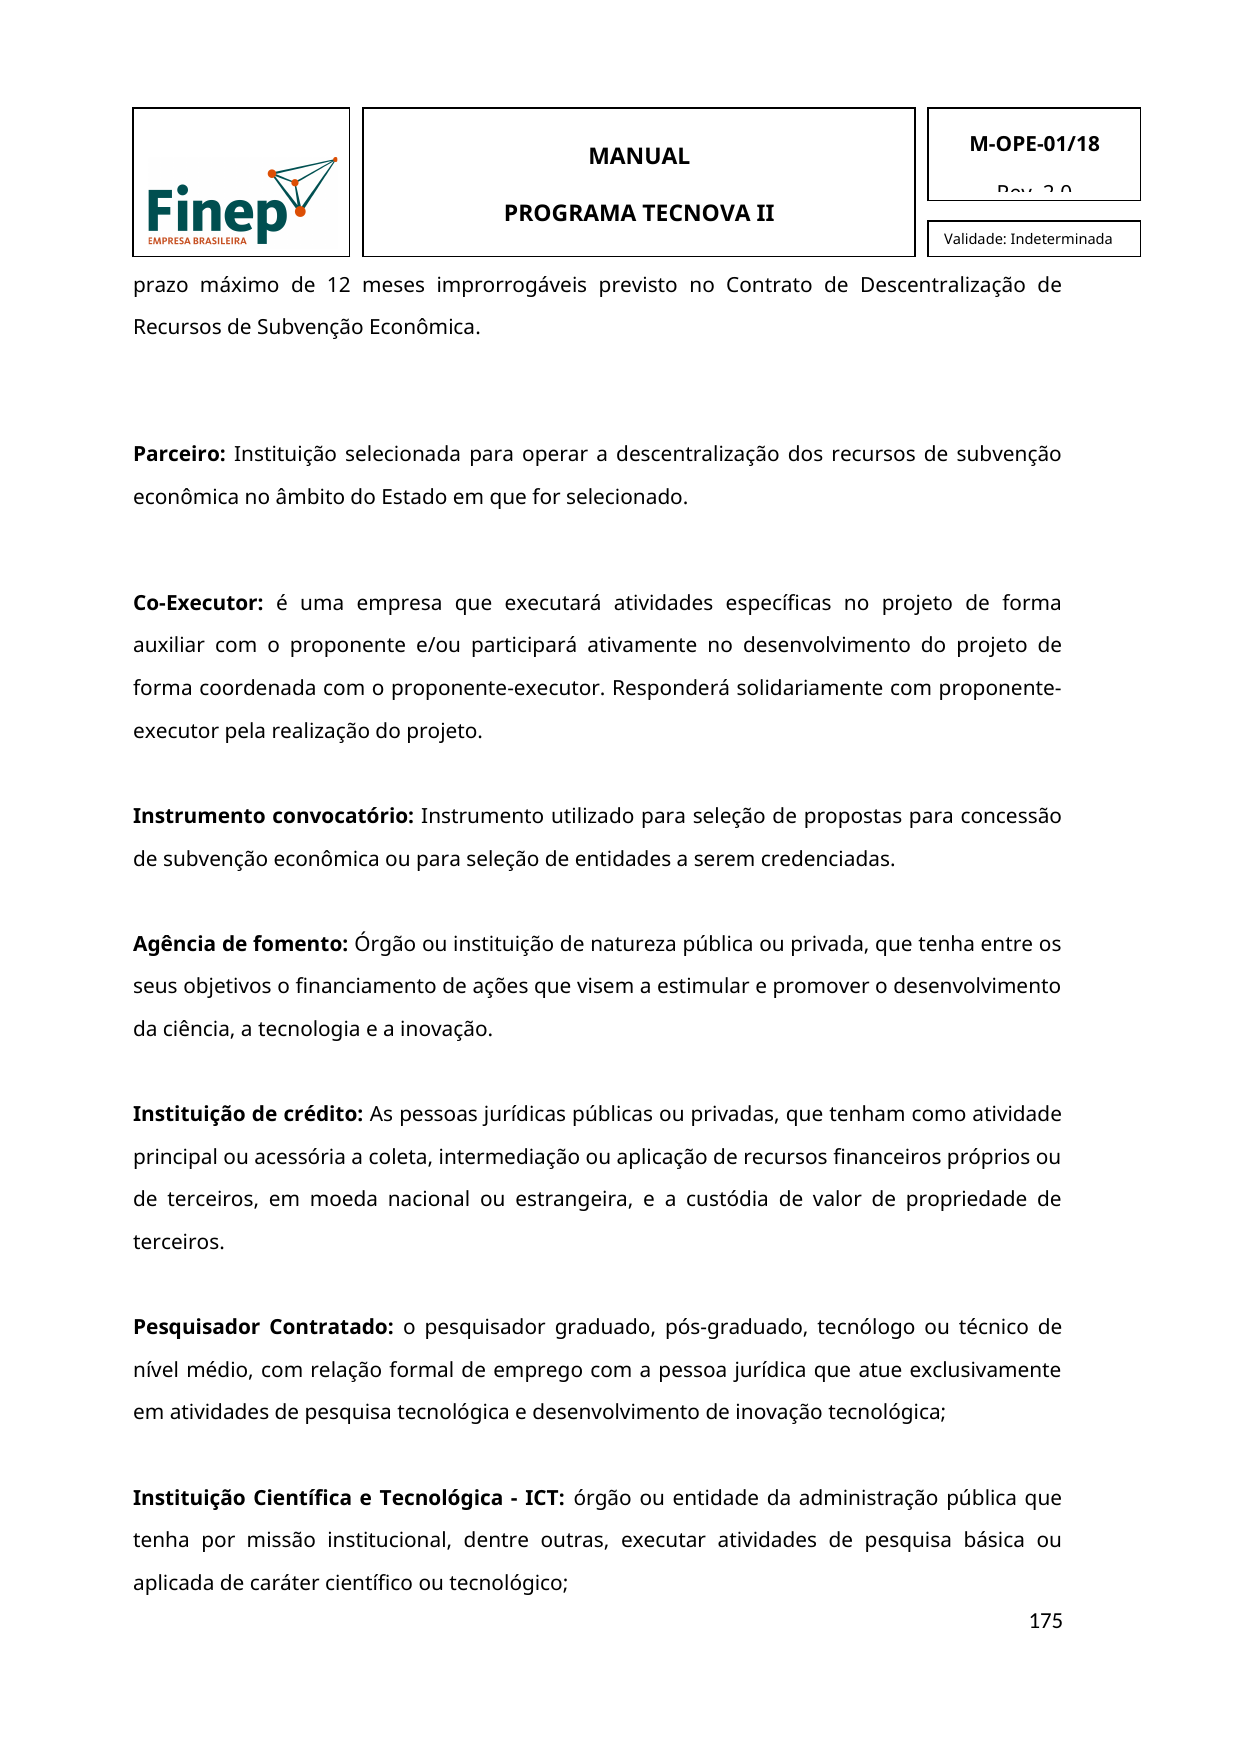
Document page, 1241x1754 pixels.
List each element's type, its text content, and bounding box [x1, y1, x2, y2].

text Pesquisador Contratado: o pesquisador graduado, pós-graduado, tecnólogo ou técnico de nível médio, com relação formal de emprego com a pessoa jurídica que atue exclusivamente em atividades de pesquisa tecnológica e desenvolvimento de inovação tecnológica; [133, 1312, 1063, 1426]
text Instituição Científica e Tecnológica - ICT: órgão ou entidade da administração pública que tenha por missão institucional, dentre outras, executar atividades de pesquisa básica ou aplicada de caráter científico ou tecnológico; [133, 1483, 1063, 1596]
text Co-Executor: é uma empresa que executará atividades específicas no projeto de forma auxiliar com o proponente e/ou participará ativamente no desenvolvimento do projeto de forma coordenada com o proponente-executor. Responderá solidariamente com proponente-executor pela realização do projeto. [133, 588, 1063, 744]
text Agência de fomento: Órgão ou instituição de natureza pública ou privada, que tenha entre os seus objetivos o financiamento de ações que visem a estimular e promover o desenvolvimento da ciência, a tecnologia e a inovação. [133, 929, 1063, 1042]
text Instrumento convocatório: Instrumento utilizado para seleção de propostas para concessão de subvenção econômica ou para seleção de entidades a serem credenciadas. [133, 801, 1063, 872]
text Parceiro: Instituição selecionada para operar a descentralização dos recursos de subvenção econômica no âmbito do Estado em que for selecionado. [133, 439, 1063, 510]
text prazo máximo de 12 meses improrrogáveis previsto no Contrato de Descentralização de Recursos de Subvenção Econômica. [133, 270, 1063, 341]
text Instituição de crédito: As pessoas jurídicas públicas ou privadas, que tenham como atividade principal ou acessória a coleta, intermediação ou aplicação de recursos financeiros próprios ou de terceiros, em moeda nacional ou estrangeira, e a custódia de valor de propriedade de terceiros. [133, 1099, 1063, 1256]
